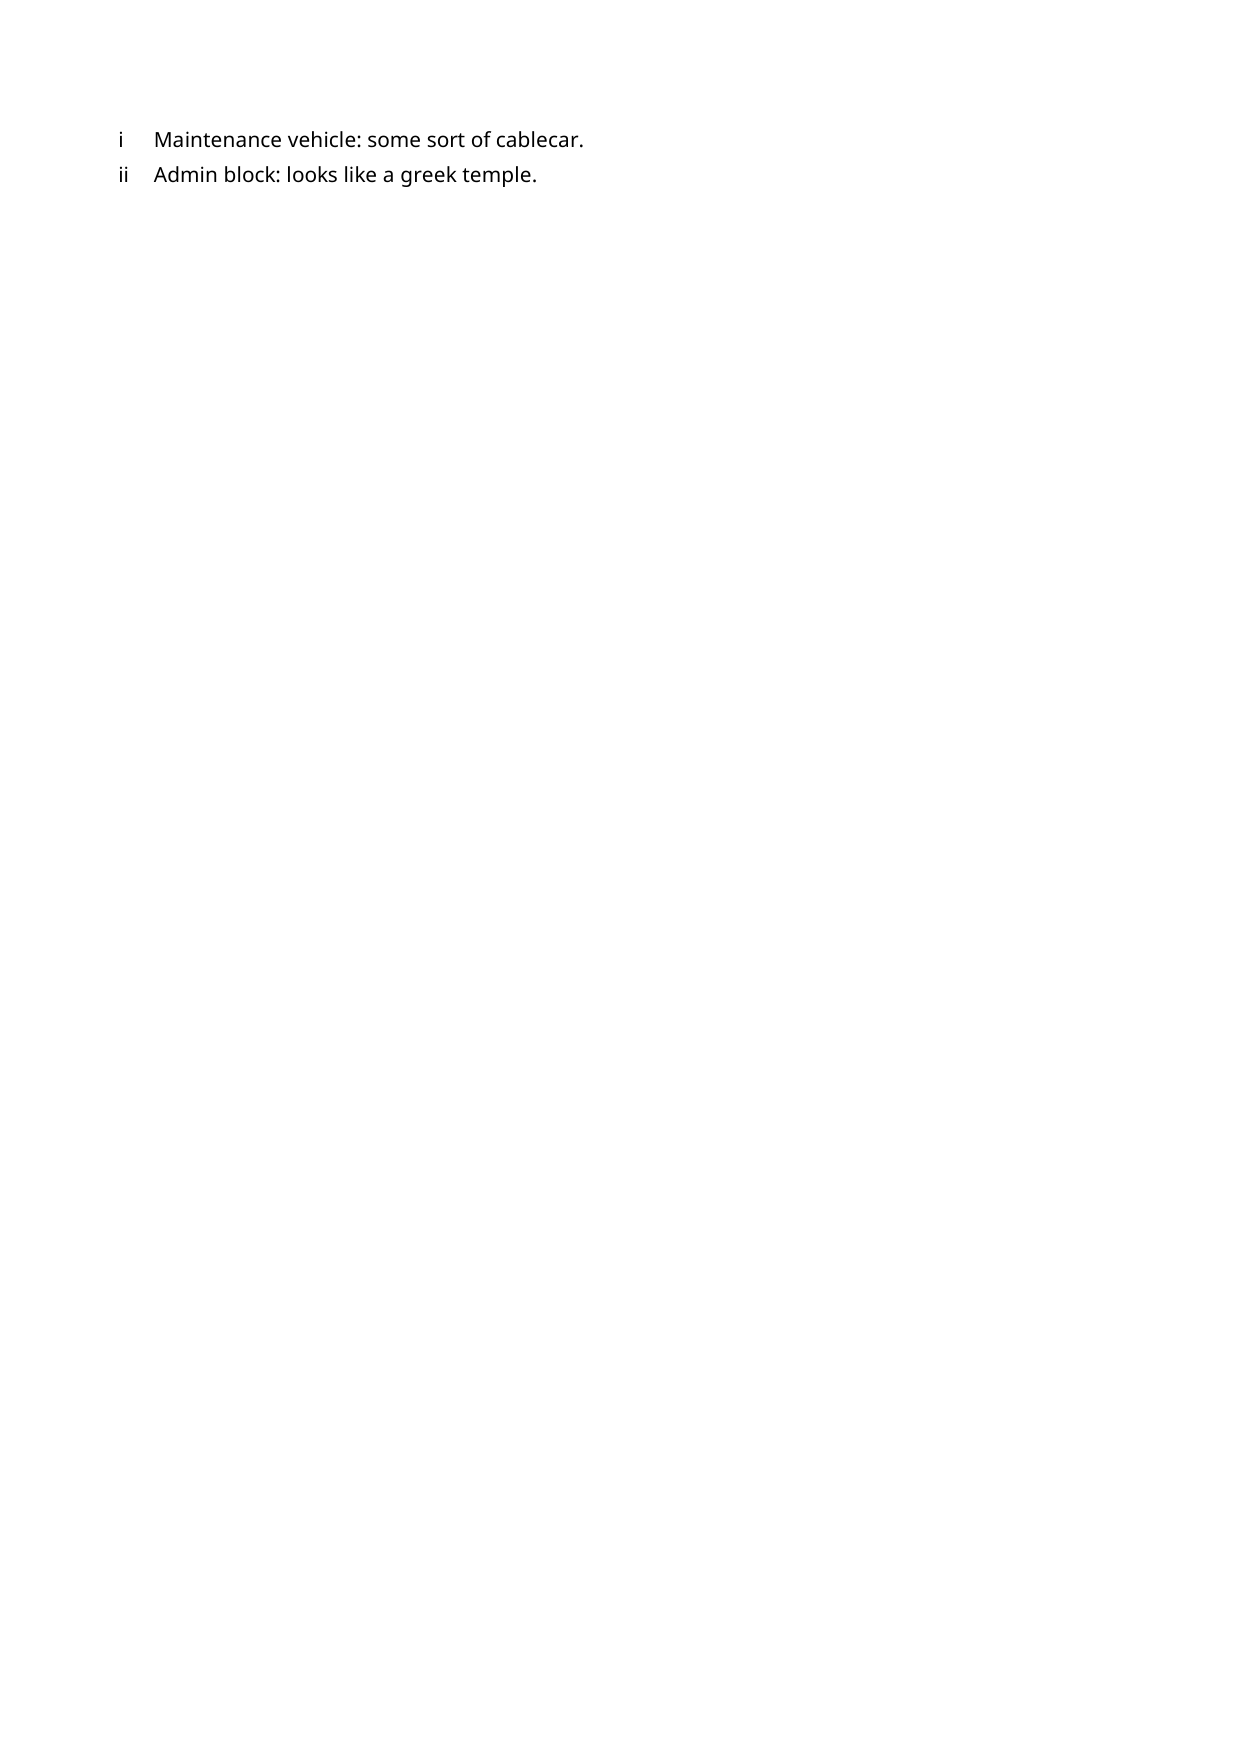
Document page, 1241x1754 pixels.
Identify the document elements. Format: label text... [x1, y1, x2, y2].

text Admin block: looks like a greek temple. [118, 153, 1122, 189]
text Maintenance vehicle: some sort of cablecar. [118, 118, 1122, 153]
